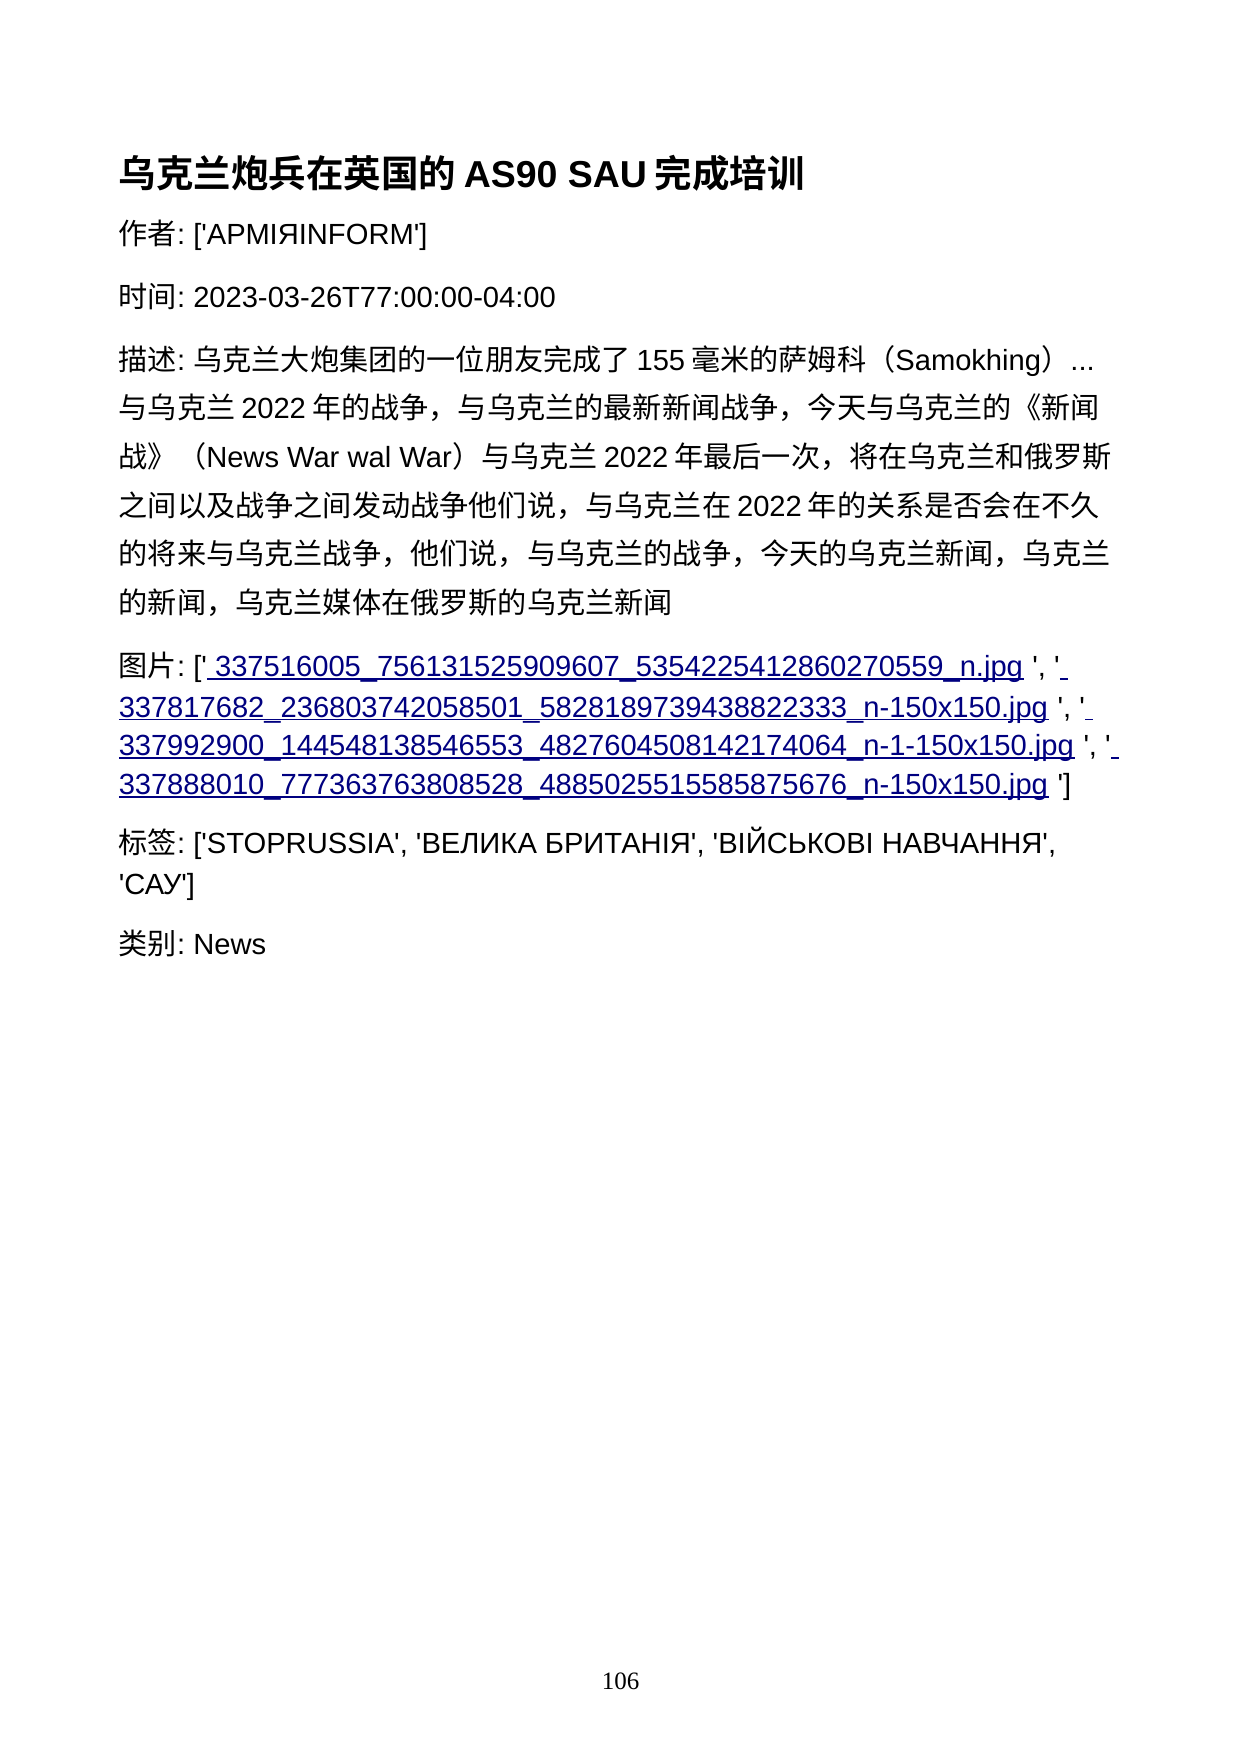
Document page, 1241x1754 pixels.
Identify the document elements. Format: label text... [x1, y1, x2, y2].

text 图片: [' 337516005_756131525909607_5354225412860270559_n.jpg ', ' 337817682_236803742058501_5828189739438822333_n-150x150.jpg ', ' 337992900_144548138546553_4827604508142174064_n-1-150x150.jpg ', ' 337888010_777363763808528_4885025515585875676_n-150x150.jpg '] [118, 642, 1122, 800]
text 作者: ['АРМІЯINFORM'] [118, 210, 1122, 253]
text 标签: ['STOPRUSSIA', 'ВЕЛИКА БРИТАНІЯ', 'ВІЙСЬКОВІ НАВЧАННЯ', 'САУ'] [118, 820, 1122, 901]
text 描述: 乌克兰大炮集团的一位朋友完成了155毫米的萨姆科（Samokhing）...与乌克兰2022年的战争，与乌克兰的最新新闻战争，今天与乌克兰的《新闻战》（News War wal War）与乌克​​兰2022年最后一次，将在乌克兰和俄罗斯之间以及战争之间发动战争他们说，与乌克兰在2022年的关系是否会在不久的将来与乌克兰战争，他们说，与乌克兰的战争，今天的乌克兰新闻，乌克兰的新闻，乌克兰媒体在俄罗斯的乌克兰新闻 [118, 337, 1122, 622]
text 时间: 2023-03-26T77:00:00-04:00 [118, 273, 1122, 316]
subtitle 乌克兰炮兵在英国的AS90 SAU完成培训 [118, 143, 1122, 198]
text 类别: News [118, 920, 1122, 963]
